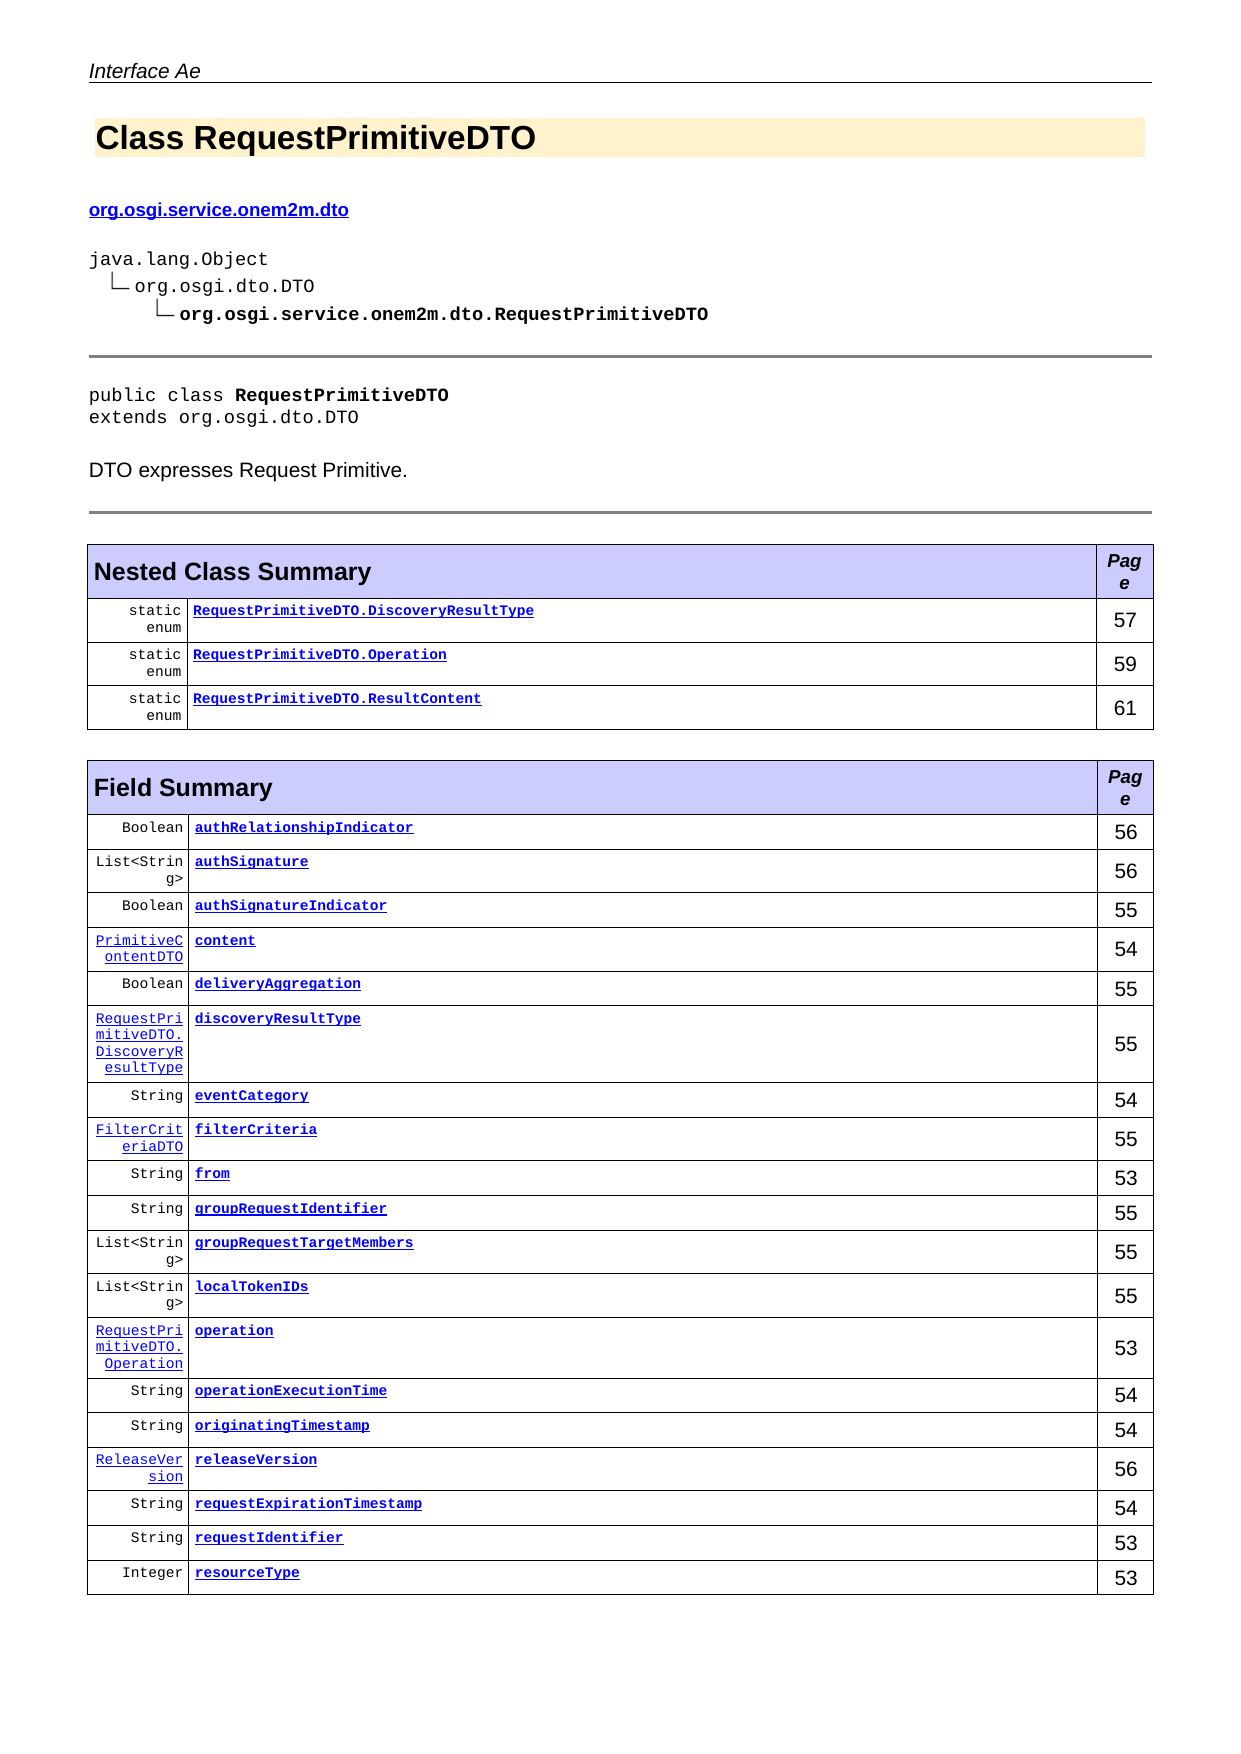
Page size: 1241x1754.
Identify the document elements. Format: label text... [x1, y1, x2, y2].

table_cell eventCategory [189, 1083, 1097, 1117]
table_cell RequestPrimitiveDTO.Operation [188, 643, 1096, 685]
table_cell String [88, 1413, 188, 1447]
table_cell RequestPrimitiveDTO.DiscoveryResultType [188, 599, 1096, 642]
table_cell authSignature [189, 850, 1097, 892]
table_cell 56 [1098, 850, 1153, 892]
table_cell releaseVersion [189, 1448, 1097, 1490]
table_cell operationExecutionTime [189, 1379, 1097, 1412]
subtitle Class RequestPrimitiveDTO [95, 118, 1145, 157]
table_cell 54 [1098, 1413, 1153, 1447]
table_cell groupRequestIdentifier [189, 1196, 1097, 1229]
picture [111, 270, 135, 293]
table_cell RequestPrimitiveDTO.ResultContent [188, 686, 1096, 729]
text org.osgi.dto.DTO [88, 271, 1152, 298]
table_cell ReleaseVersion [88, 1448, 188, 1490]
table_cell static enum [88, 686, 187, 729]
table_cell localTokenIDs [189, 1274, 1097, 1317]
table_cell PrimitiveContentDTO [88, 928, 188, 971]
table_cell content [189, 928, 1097, 971]
table_cell 57 [1097, 599, 1153, 642]
table_cell String [88, 1196, 188, 1229]
text extends org.osgi.dto.DTO [88, 407, 1152, 429]
text DTO expresses Request Primitive. [88, 458, 1152, 482]
table_cell 55 [1098, 1118, 1153, 1160]
table_cell RequestPrimitiveDTO.Operation [88, 1318, 188, 1377]
table_cell discoveryResultType [189, 1006, 1097, 1082]
table_cell String [88, 1083, 188, 1117]
table_cell 55 [1098, 1196, 1153, 1229]
table_cell String [88, 1526, 188, 1559]
table_cell Boolean [88, 893, 188, 927]
table_cell 54 [1098, 1379, 1153, 1412]
table_cell 54 [1098, 1491, 1153, 1525]
table_cell from [189, 1161, 1097, 1195]
table_cell static enum [88, 599, 187, 642]
table_cell originatingTimestamp [189, 1413, 1097, 1447]
table_cell Boolean [88, 972, 188, 1005]
table_cell 59 [1097, 643, 1153, 685]
table_cell 54 [1098, 1083, 1153, 1117]
table_cell requestIdentifier [189, 1526, 1097, 1559]
table_cell 56 [1098, 1448, 1153, 1490]
table_cell static enum [88, 643, 187, 685]
table_header Field Summary [88, 761, 1097, 814]
table_cell String [88, 1491, 188, 1525]
table_cell 55 [1098, 1274, 1153, 1317]
table_header Page [1098, 761, 1153, 814]
table_cell List<String> [88, 850, 188, 892]
table_cell resourceType [189, 1561, 1097, 1594]
table_cell 53 [1098, 1161, 1153, 1195]
table_cell 53 [1098, 1561, 1153, 1594]
table_cell Boolean [88, 815, 188, 848]
table_cell 54 [1098, 928, 1153, 971]
table_cell FilterCriteriaDTO [88, 1118, 188, 1160]
table_cell deliveryAggregation [189, 972, 1097, 1005]
table_cell groupRequestTargetMembers [189, 1231, 1097, 1273]
table_header Nested Class Summary [88, 545, 1096, 598]
table_cell List<String> [88, 1274, 188, 1317]
table_cell 55 [1098, 1231, 1153, 1273]
text org.osgi.service.onem2m.dto [88, 198, 1152, 220]
text java.lang.Object [88, 249, 1152, 271]
table_cell List<String> [88, 1231, 188, 1273]
table_cell 55 [1098, 893, 1153, 927]
table_cell authSignatureIndicator [189, 893, 1097, 927]
table_cell 55 [1098, 1006, 1153, 1082]
table_header Page [1097, 545, 1153, 598]
table_cell 56 [1098, 815, 1153, 848]
table_cell filterCriteria [189, 1118, 1097, 1160]
text public class RequestPrimitiveDTO [88, 386, 1152, 407]
table_cell 53 [1098, 1318, 1153, 1377]
table_cell 61 [1097, 686, 1153, 729]
table_cell Integer [88, 1561, 188, 1594]
table_cell String [88, 1379, 188, 1412]
table_cell String [88, 1161, 188, 1195]
table_cell 55 [1098, 972, 1153, 1005]
table_cell operation [189, 1318, 1097, 1377]
text org.osgi.service.onem2m.dto.RequestPrimitiveDTO [88, 298, 1152, 326]
table_cell 53 [1098, 1526, 1153, 1559]
table_cell authRelationshipIndicator [189, 815, 1097, 848]
picture [156, 298, 180, 320]
table_cell requestExpirationTimestamp [189, 1491, 1097, 1525]
table_cell RequestPrimitiveDTO.DiscoveryResultType [88, 1006, 188, 1082]
